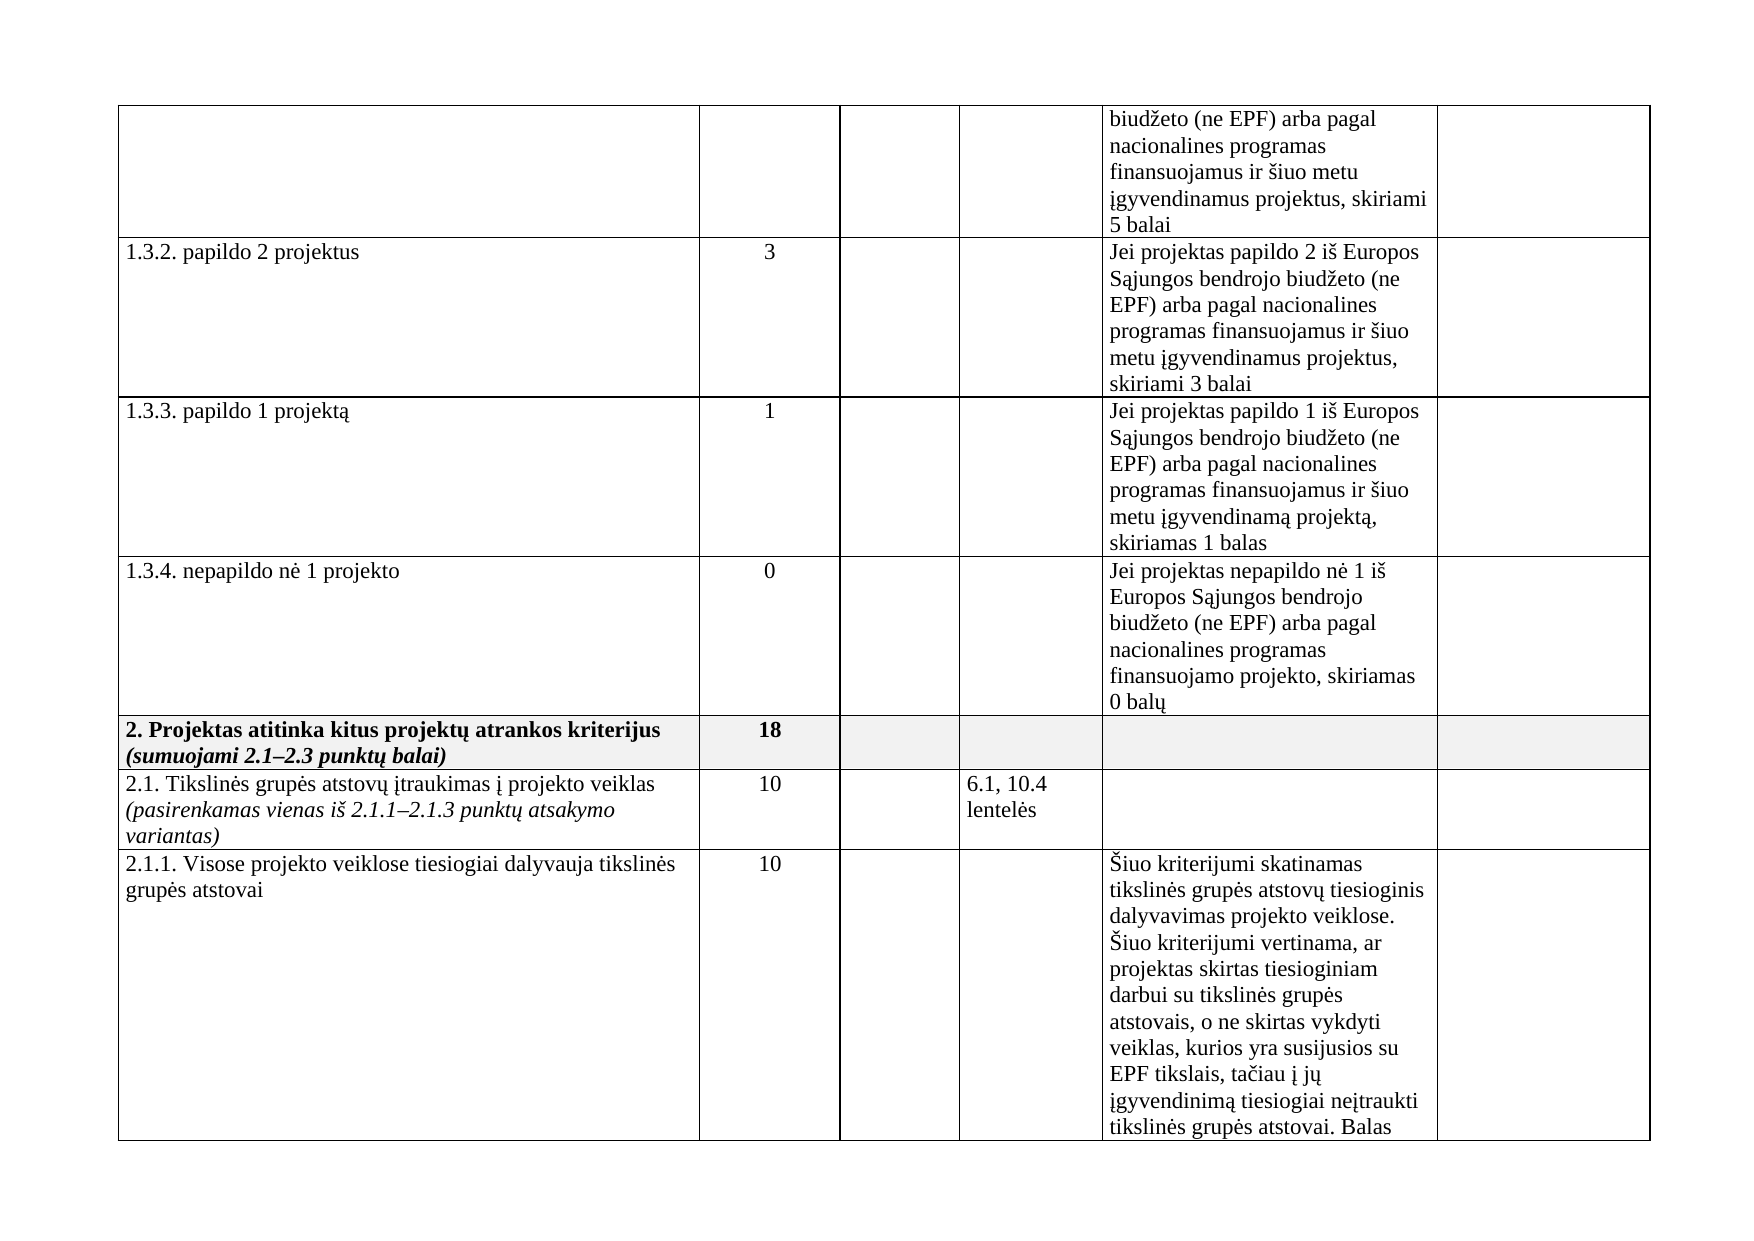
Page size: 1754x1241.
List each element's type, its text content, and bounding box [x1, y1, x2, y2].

table_cell 2.1. Tikslinės grupės atstovų įtraukimas į projekto veiklas (pasirenkamas vienas iš 2.1.1–2.1.3 punktų atsakymo variantas) [119, 770, 699, 849]
table_cell 10 [700, 770, 839, 849]
table_cell 18 [700, 716, 839, 768]
table_cell [700, 106, 839, 237]
table_cell 0 [700, 557, 839, 715]
table_cell 1 [700, 398, 839, 556]
table_cell [1103, 716, 1437, 768]
table_cell [1651, 396, 1655, 556]
table_cell 1.3.2. papildo 2 projektus [119, 238, 699, 396]
table_cell 1.3.4. nepapildo nė 1 projekto [119, 557, 699, 715]
table_cell [841, 557, 959, 715]
table_cell [119, 106, 699, 237]
table_cell [960, 106, 1102, 237]
table_cell [1651, 105, 1655, 237]
table_cell [960, 557, 1102, 715]
table_cell [1438, 238, 1649, 396]
table_cell [841, 716, 959, 768]
table_cell Jei projektas nepapildo nė 1 iš Europos Sąjungos bendrojo biudžeto (ne EPF) arba pagal nacionalines programas finansuojamo projekto, skiriamas 0 balų [1103, 557, 1437, 715]
table_cell [1651, 715, 1655, 768]
table_cell [841, 770, 959, 849]
table_cell [960, 238, 1102, 396]
table_cell [1651, 556, 1655, 715]
table_cell [1438, 716, 1649, 768]
table_cell 3 [700, 238, 839, 396]
table_cell [1103, 770, 1437, 849]
table_cell [1438, 770, 1649, 849]
table_cell 6.1, 10.4 lentelės [960, 770, 1102, 849]
table_cell [1651, 237, 1655, 396]
table_cell Jei projektas papildo 1 iš Europos Sąjungos bendrojo biudžeto (ne EPF) arba pagal nacionalines programas finansuojamus ir šiuo metu įgyvendinamą projektą, skiriamas 1 balas [1103, 398, 1437, 556]
table_cell [841, 398, 959, 556]
table_cell Šiuo kriterijumi skatinamas tikslinės grupės atstovų tiesioginis dalyvavimas projekto veiklose. Šiuo kriterijumi vertinama, ar projektas skirtas tiesioginiam darbui su tikslinės grupės atstovais, o ne skirtas vykdyti veiklas, kurios yra susijusios su EPF tikslais, tačiau į jų įgyvendinimą tiesiogiai neįtraukti tikslinės grupės atstovai. Balas [1103, 850, 1437, 1139]
table_cell 10 [700, 850, 839, 1139]
table_cell 2.1.1. Visose projekto veiklose tiesiogiai dalyvauja tikslinės grupės atstovai [119, 850, 699, 1139]
table_cell 2. Projektas atitinka kitus projektų atrankos kriterijus (sumuojami 2.1–2.3 punktų balai) [119, 716, 699, 768]
table_cell [960, 850, 1102, 1139]
table_cell Jei projektas papildo 2 iš Europos Sąjungos bendrojo biudžeto (ne EPF) arba pagal nacionalines programas finansuojamus ir šiuo metu įgyvendinamus projektus, skiriami 3 balai [1103, 238, 1437, 396]
table_cell [1651, 769, 1655, 849]
table_cell [1438, 106, 1649, 237]
table_cell [841, 238, 959, 396]
table_cell [841, 850, 959, 1139]
table_cell [1438, 850, 1649, 1139]
table_cell [1438, 557, 1649, 715]
table_cell [960, 716, 1102, 768]
table_cell biudžeto (ne EPF) arba pagal nacionalines programas finansuojamus ir šiuo metu įgyvendinamus projektus, skiriami 5 balai [1103, 106, 1437, 237]
table_cell [1438, 398, 1649, 556]
table_cell [960, 398, 1102, 556]
table_cell [1651, 849, 1655, 1139]
table_cell 1.3.3. papildo 1 projektą [119, 398, 699, 556]
table_cell [841, 106, 959, 237]
